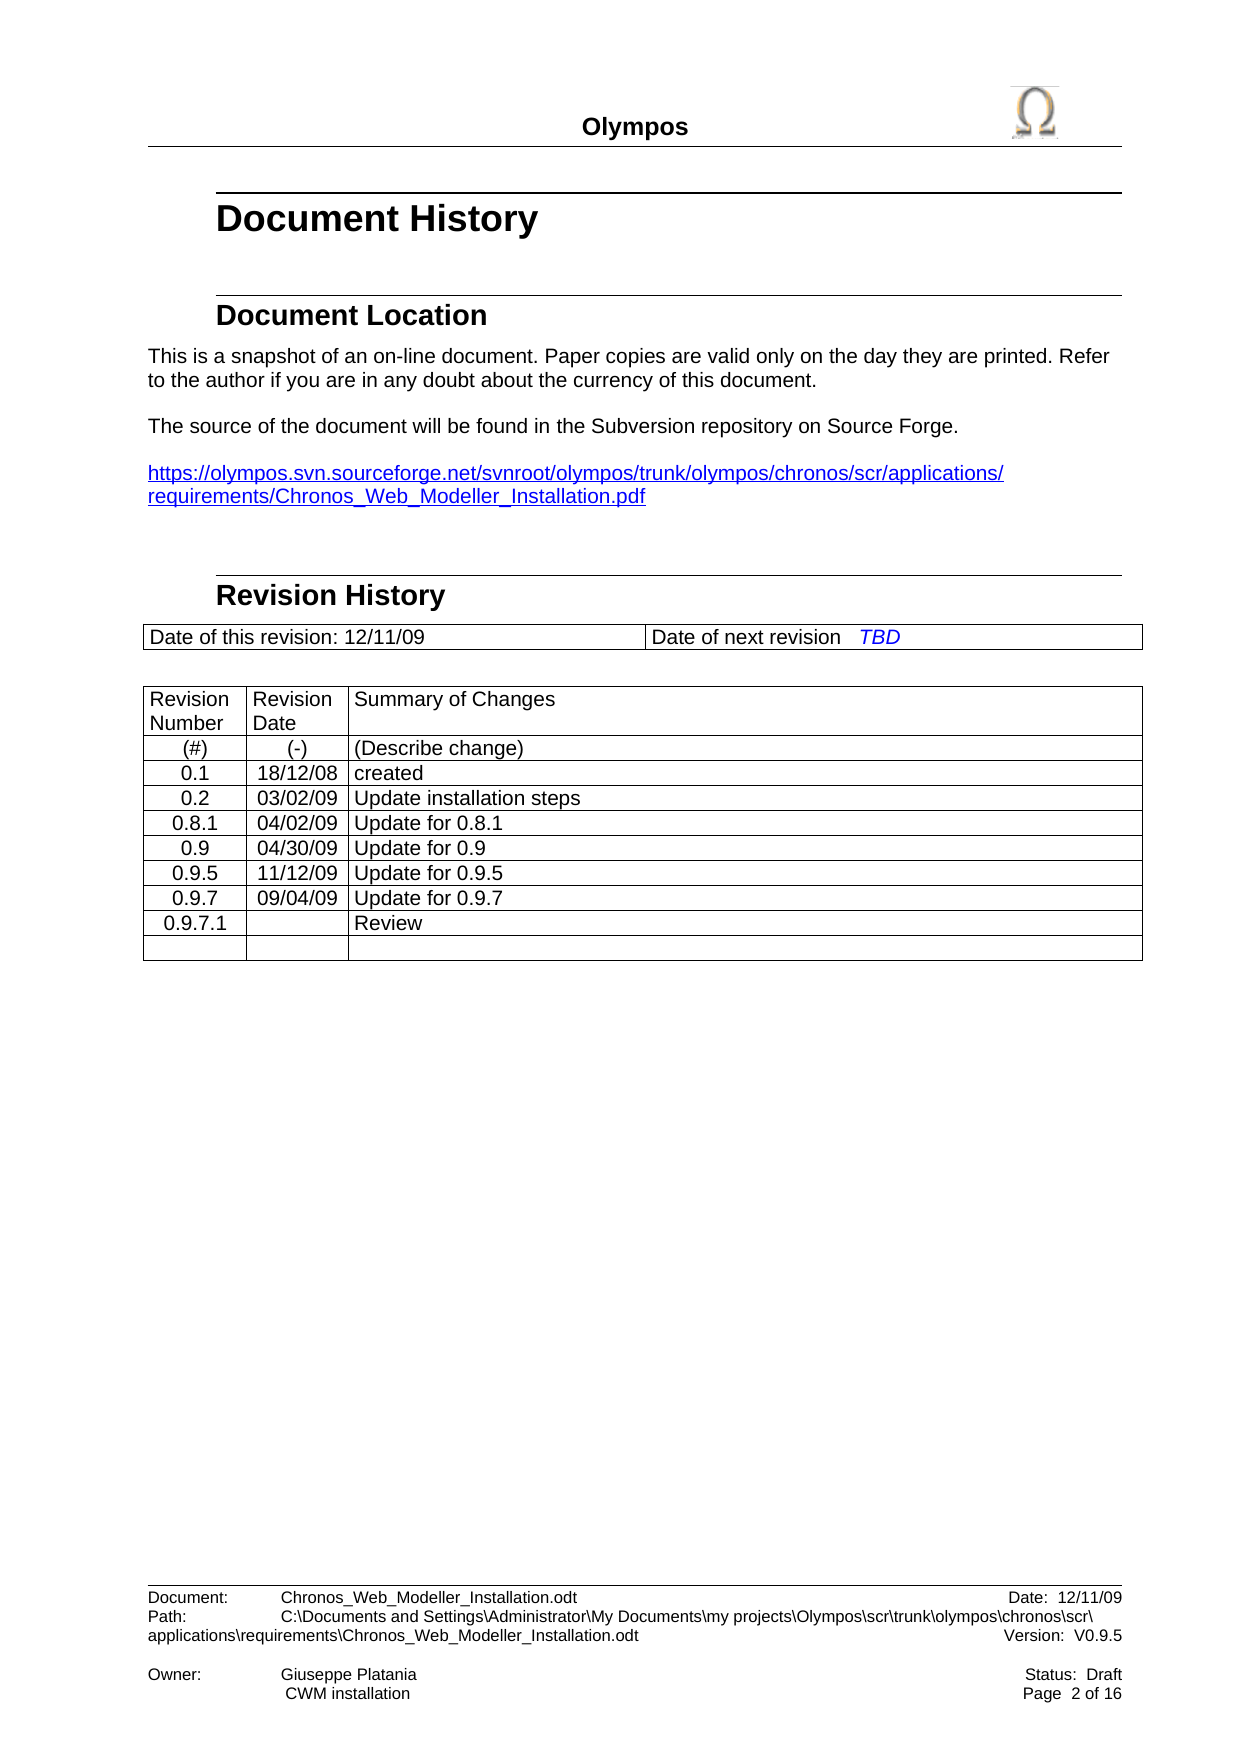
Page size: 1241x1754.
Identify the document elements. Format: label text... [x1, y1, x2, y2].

table_cell [144, 936, 246, 960]
table_cell 11/12/09 [247, 861, 348, 885]
table_cell (Describe change) [349, 736, 1142, 760]
table_header Revision Number [144, 687, 246, 735]
table_cell 0.9.5 [144, 861, 246, 885]
table_cell (-) [247, 736, 348, 760]
table_cell 0.8.1 [144, 811, 246, 835]
table_cell 18/12/08 [247, 761, 348, 785]
text The source of the document will be found in the Subversion repository on Source Forge. [148, 414, 1122, 438]
table_cell 04/30/09 [247, 836, 348, 860]
table_cell 0.9.7.1 [144, 911, 246, 935]
table_cell Update for 0.9.5 [349, 861, 1142, 885]
subtitle Revision History [216, 576, 1122, 612]
subtitle Document History [216, 194, 1122, 239]
subtitle Document Location [216, 296, 1122, 332]
table_cell Update for 0.9 [349, 836, 1142, 860]
table_cell Update installation steps [349, 786, 1142, 810]
table_cell Update for 0.9.7 [349, 886, 1142, 910]
table_cell 0.9.7 [144, 886, 246, 910]
table_header Date of next revision TBD [646, 625, 1142, 648]
table_cell Update for 0.8.1 [349, 811, 1142, 835]
table_cell 04/02/09 [247, 811, 348, 835]
table_cell 0.2 [144, 786, 246, 810]
table_cell 0.9 [144, 836, 246, 860]
table_header Revision Date [247, 687, 348, 735]
text This is a snapshot of an on-line document. Paper copies are valid only on the day they are printed. Refer to the author if you are in any doubt about the currency of this document. [148, 344, 1122, 392]
picture [1010, 85, 1060, 139]
table_header Summary of Changes [349, 687, 1142, 735]
table_cell [247, 936, 348, 960]
table_cell Review [349, 911, 1142, 935]
table_cell 09/04/09 [247, 886, 348, 910]
table_cell [247, 911, 348, 935]
table_cell created [349, 761, 1142, 785]
table_cell (#) [144, 736, 246, 760]
table_cell [349, 936, 1142, 960]
table_cell 03/02/09 [247, 786, 348, 810]
table_header Date of this revision: 12/11/09 [144, 625, 645, 648]
table_cell 0.1 [144, 761, 246, 785]
text https://olympos.svn.sourceforge.net/svnroot/olympos/trunk/olympos/chronos/scr/applications/requirements/Chronos_Web_Modeller_Installation.pdf [148, 460, 1122, 508]
